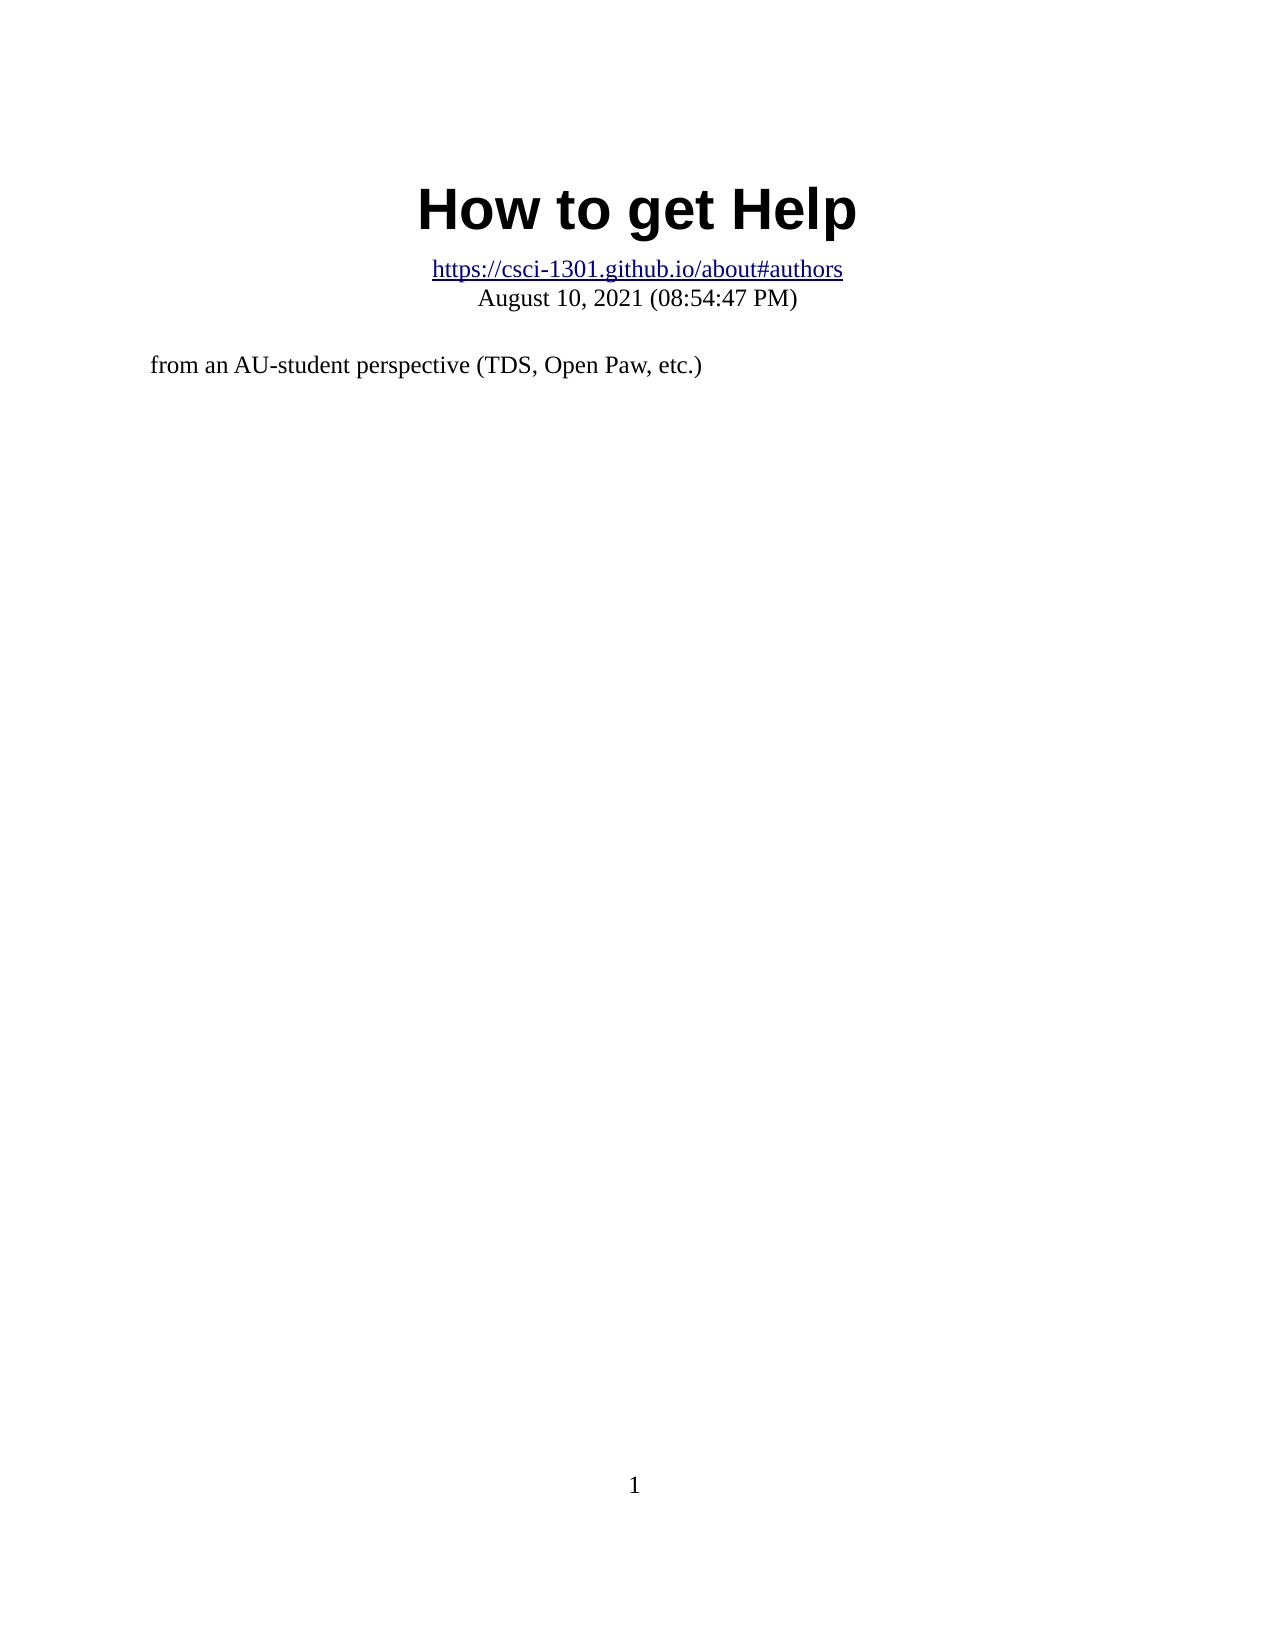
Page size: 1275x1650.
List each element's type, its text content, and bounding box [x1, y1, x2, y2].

text https://csci-1301.github.io/about#authors [150, 254, 1125, 283]
text August 10, 2021 (08:54:47 PM) [150, 283, 1125, 312]
title How to get Help [150, 175, 1125, 242]
text from an AU-student perspective (TDS, Open Paw, etc.) [150, 350, 1125, 378]
